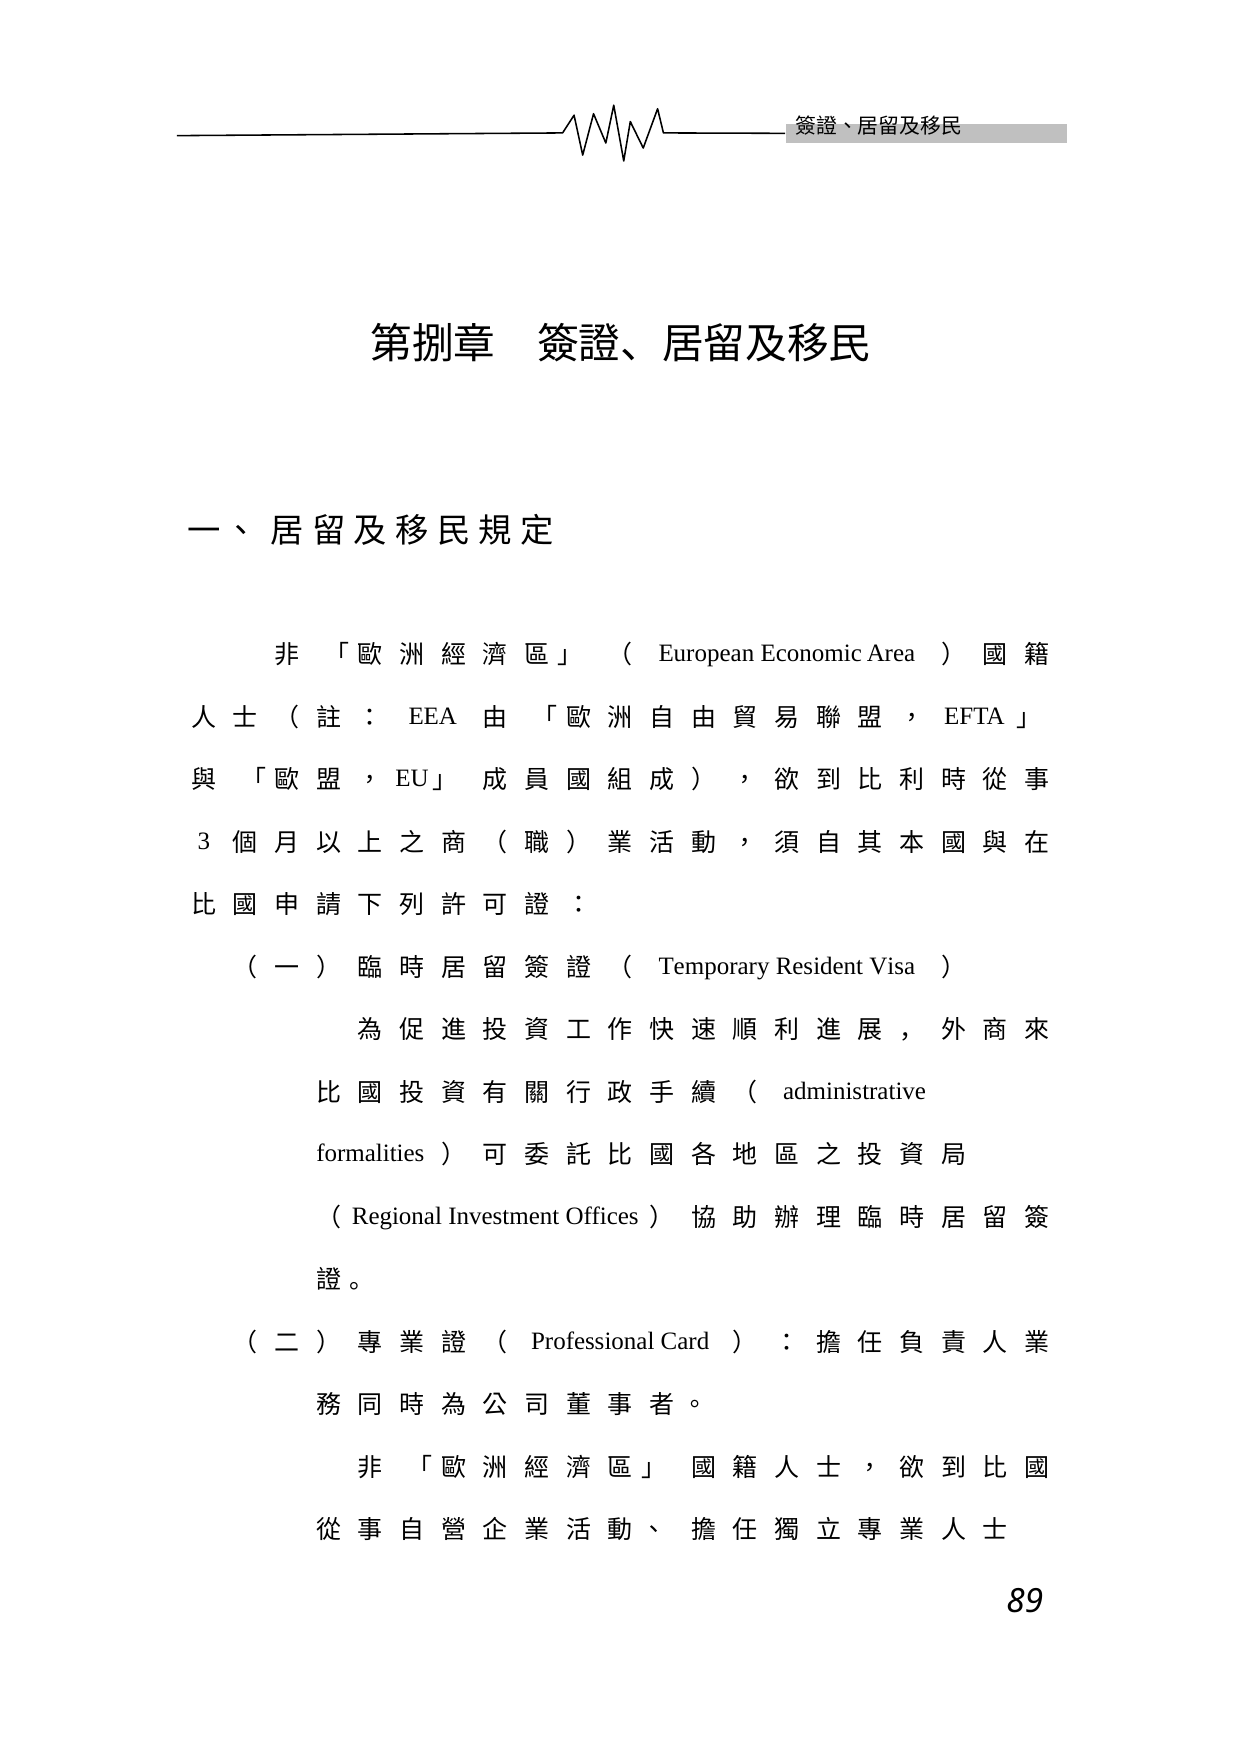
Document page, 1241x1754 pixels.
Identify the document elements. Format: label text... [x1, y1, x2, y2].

text 非「歐洲經濟區」（European Economic Area）國籍人士（註：EEA由「歐洲自由貿易聯盟，EFTA」與「歐盟，EU」成員國組成），欲到比利時從事3個月以上之商（職）業活動，須自其本國與在比國申請下列許可證： [183, 611, 1058, 924]
text 非「歐洲經濟區」國籍人士，欲到比國從事自營企業活動、擔任獨立專業人士 [281, 1424, 1058, 1549]
text 為促進投資工作快速順利進展，外商來比國投資有關行政手續（administrative formalities）可委託比國各地區之投資局（Regional Investment Offices）協助辦理臨時居留簽證。 [281, 986, 1058, 1299]
text 一、居留及移民規定 [183, 486, 1058, 549]
text 第捌章 簽證、居留及移民 [183, 299, 1058, 361]
text （二）專業證（Professional Card）：擔任負責人業務同時為公司董事者。 [207, 1299, 1058, 1424]
text （一）臨時居留簽證（Temporary Resident Visa） [207, 924, 1058, 986]
